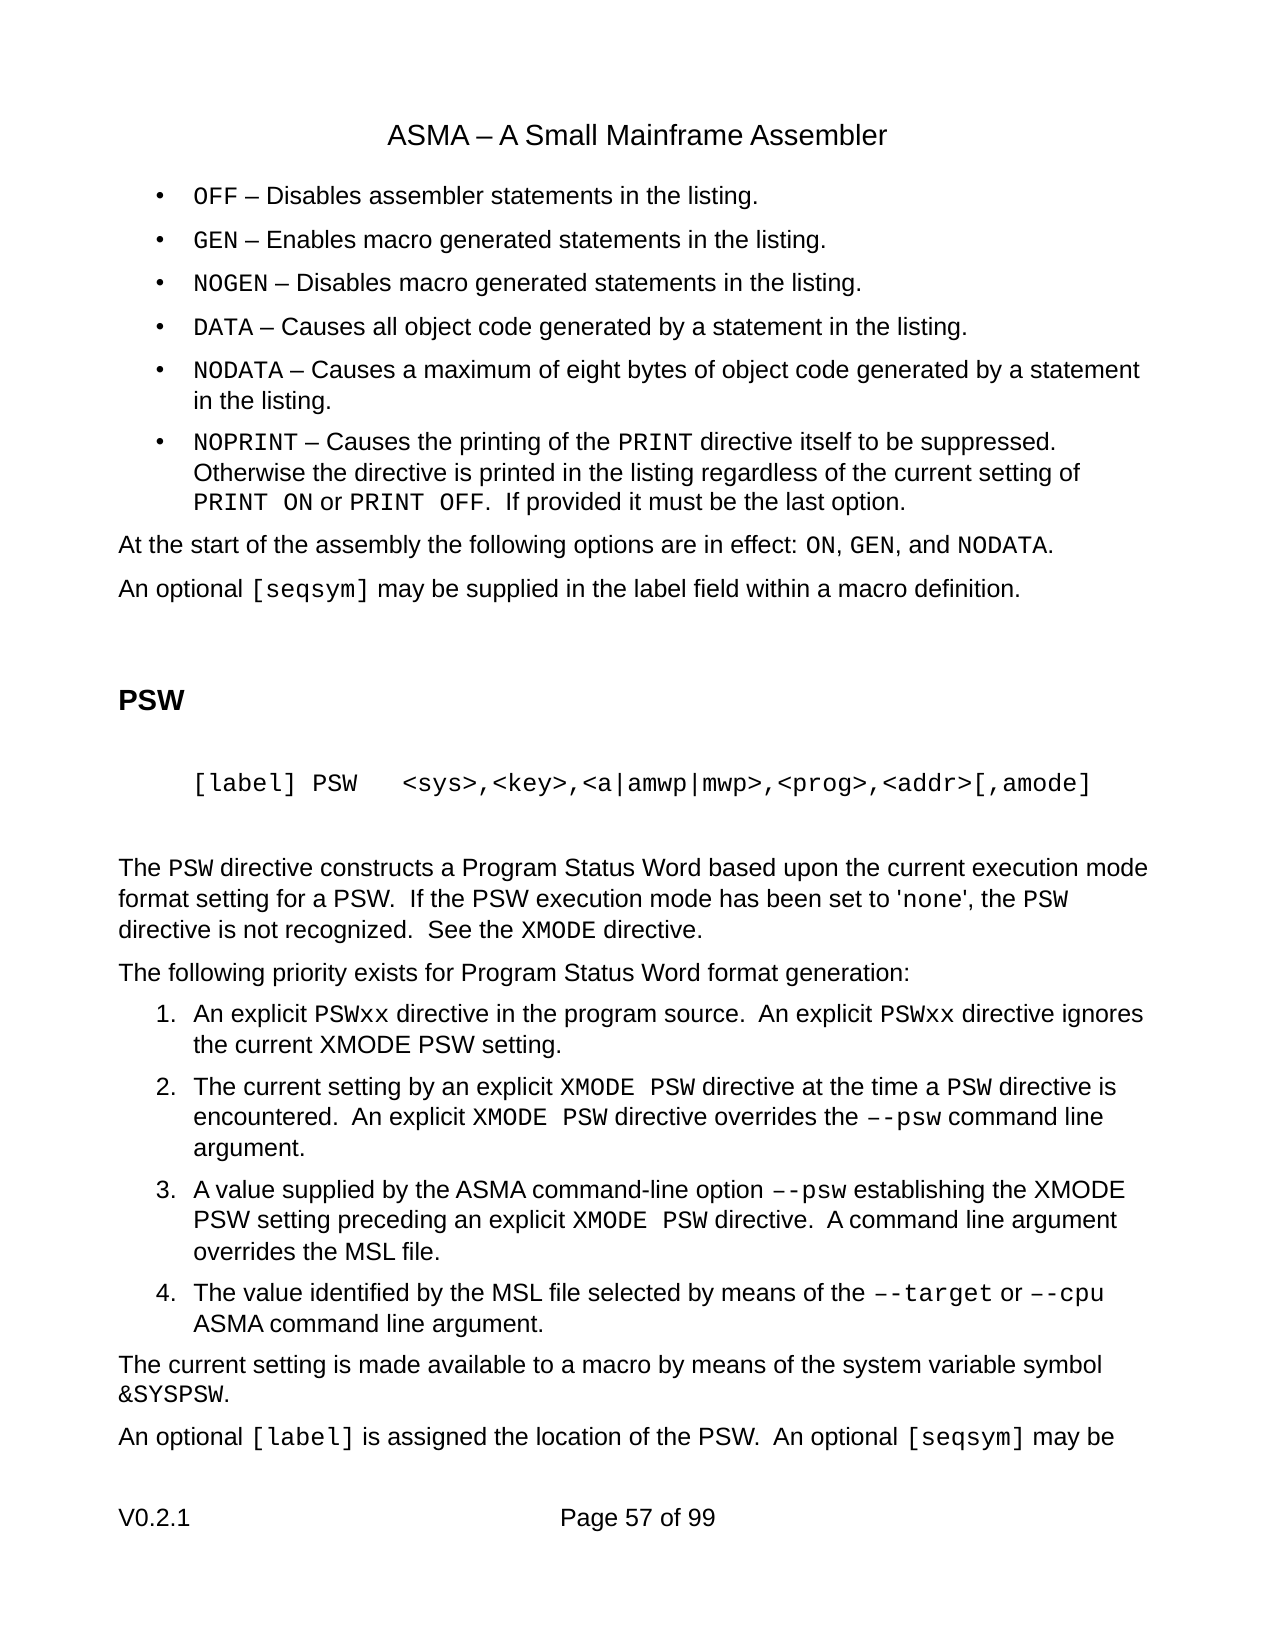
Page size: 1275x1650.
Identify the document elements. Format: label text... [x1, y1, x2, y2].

text An optional [label] is assigned the location of the PSW. An optional [seqsym] may be [118, 1422, 1157, 1453]
subtitle PSW [118, 683, 1157, 717]
text An optional [seqsym] may be supplied in the label field within a macro definition. [118, 574, 1157, 604]
text At the start of the assembly the following options are in effect: ON, GEN, and NODATA. [118, 530, 1157, 561]
text The current setting is made available to a macro by means of the system variable symbol &SYSPSW. [118, 1350, 1157, 1409]
text [label] PSW <sys>,<key>,<a|amwp|mwp>,<prog>,<addr>[,amode] [192, 771, 1157, 799]
text The following priority exists for Program Status Word format generation: [118, 958, 1157, 987]
list DATA – Causes all object code generated by a statement in the listing. [156, 311, 1157, 342]
list NODATA – Causes a maximum of eight bytes of object code generated by a statement in the listing. [156, 355, 1157, 414]
text The PSW directive constructs a Program Status Word based upon the current execution mode format setting for a PSW. If the PSW execution mode has been set to 'none', the PSW directive is not recognized. See the XMODE directive. [118, 853, 1157, 946]
list NOGEN – Disables macro generated statements in the listing. [156, 268, 1157, 299]
list The value identified by the MSL file selected by means of the –-target or –-cpu ASMA command line argument. [156, 1278, 1157, 1337]
list A value supplied by the ASMA command-line option –-psw establishing the XMODE PSW setting preceding an explicit XMODE PSW directive. A command line argument overrides the MSL file. [156, 1174, 1157, 1265]
list OFF – Disables assembler statements in the listing. [156, 181, 1157, 212]
list The current setting by an explicit XMODE PSW directive at the time a PSW directive is encountered. An explicit XMODE PSW directive overrides the –-psw command line argument. [156, 1071, 1157, 1162]
list NOPRINT – Causes the printing of the PRINT directive itself to be suppressed. Otherwise the directive is printed in the listing regardless of the current setting of PRINT ON or PRINT OFF. If provided it must be the last option. [156, 427, 1157, 518]
list GEN – Enables macro generated statements in the listing. [156, 224, 1157, 256]
list An explicit PSWxx directive in the program source. An explicit PSWxx directive ignores the current XMODE PSW setting. [156, 999, 1157, 1059]
